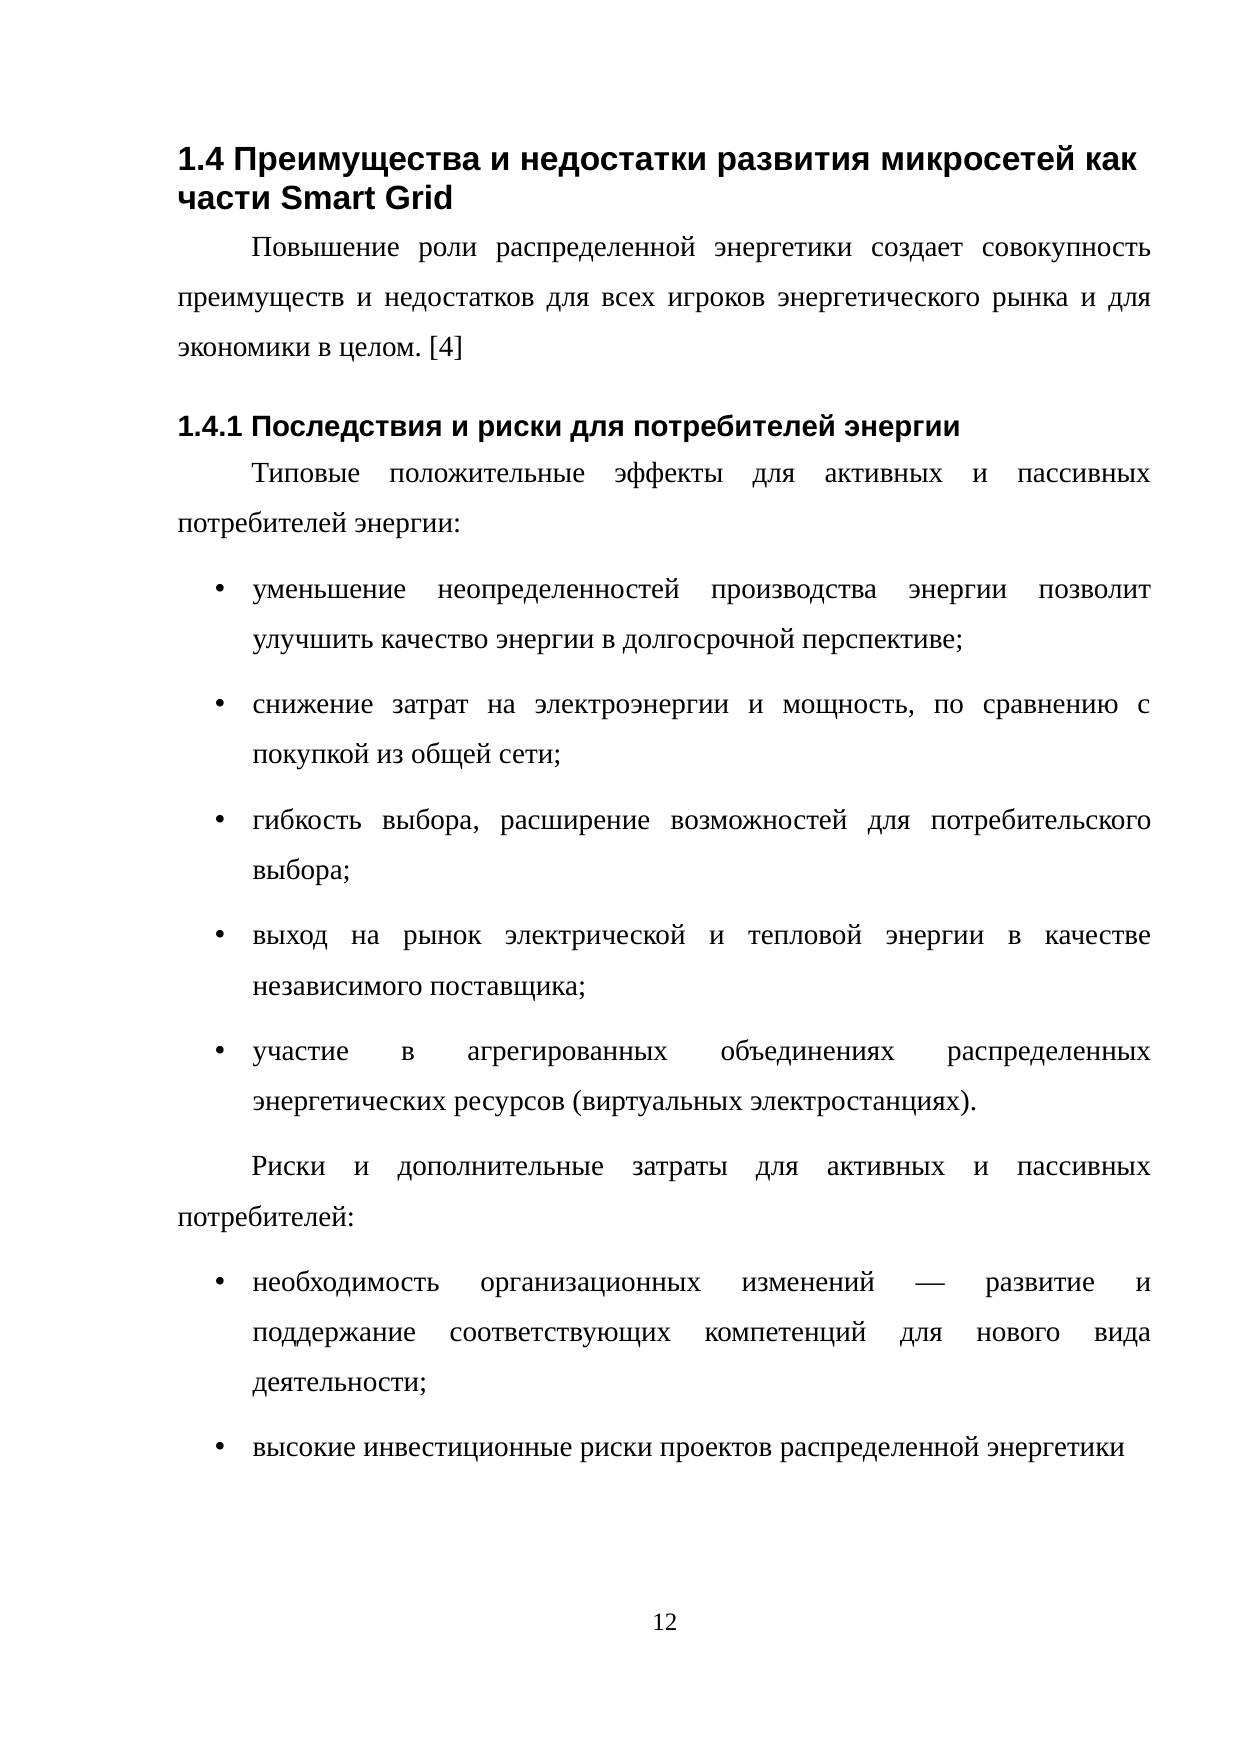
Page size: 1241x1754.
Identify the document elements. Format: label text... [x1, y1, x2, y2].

list выход на рынок электрической и тепловой энергии в качестве независимого поставщика; [215, 917, 1152, 1001]
list снижение затрат на электроэнергии и мощность, по сравнению с покупкой из общей сети; [215, 686, 1152, 770]
subtitle 1.4.1 Последствия и риски для потребителей энергии [177, 409, 1152, 443]
text Типовые положительные эффекты для активных и пассивных потребителей энергии: [177, 455, 1152, 539]
list необходимость организационных изменений — развитие и поддержание соответствующих компетенций для нового вида деятельности; [215, 1264, 1152, 1398]
list уменьшение неопределенностей производства энергии позволит улучшить качество энергии в долгосрочной перспективе; [215, 571, 1152, 655]
list высокие инвестиционные риски проектов распределенной энергетики [215, 1429, 1152, 1463]
text Повышение роли распределенной энергетики создает совокупность преимуществ и недостатков для всех игроков энергетического рынка и для экономики в целом. [4] [177, 229, 1152, 363]
list гибкость выбора, расширение возможностей для потребительского выбора; [215, 802, 1152, 886]
list участие в агрегированных объединениях распределенных энергетических ресурсов (виртуальных электростанциях). [215, 1033, 1152, 1117]
subtitle 1.4 Преимущества и недостатки развития микросетей как части Smart Grid [177, 139, 1152, 216]
text Риски и дополнительные затраты для активных и пассивных потребителей: [177, 1148, 1152, 1232]
